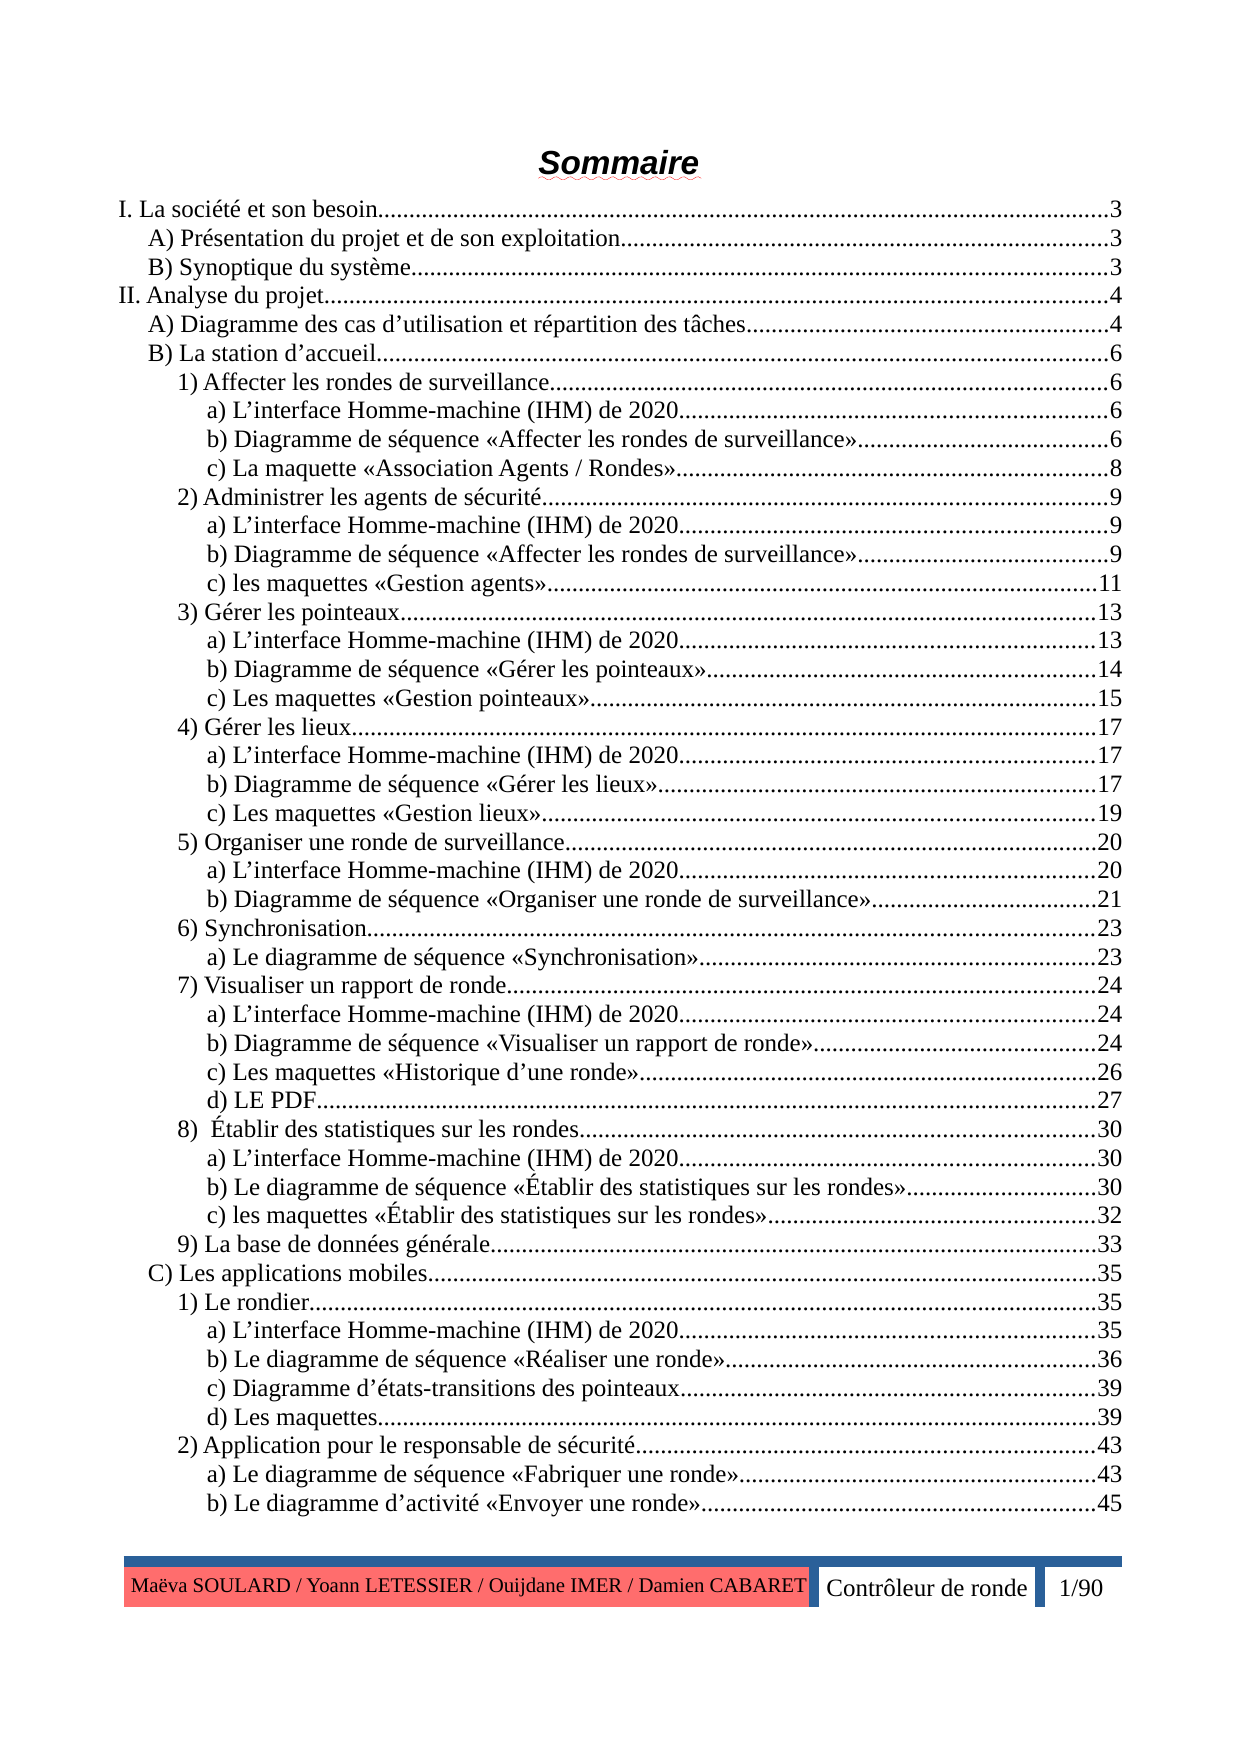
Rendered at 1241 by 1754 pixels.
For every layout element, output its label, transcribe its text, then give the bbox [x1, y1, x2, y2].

text a) L’interface Homme-machine (IHM) de 2020 6 [207, 395, 1122, 424]
text 1) Affecter les rondes de surveillance 6 [177, 367, 1122, 395]
text d) LE PDF 27 [207, 1085, 1122, 1114]
text B) La station d’accueil 6 [148, 338, 1122, 367]
text 5) Organiser une ronde de surveillance 20 [177, 827, 1122, 855]
text b) Diagramme de séquence «Affecter les rondes de surveillance» 6 [207, 424, 1122, 453]
text A) Diagramme des cas d’utilisation et répartition des tâches 4 [148, 309, 1122, 338]
text b) Diagramme de séquence «Organiser une ronde de surveillance» 21 [207, 884, 1122, 913]
text b) Le diagramme d’activité «Envoyer une ronde» 45 [207, 1488, 1122, 1517]
text c) Les maquettes «Gestion pointeaux» 15 [207, 683, 1122, 712]
text b) Diagramme de séquence «Gérer les pointeaux» 14 [207, 654, 1122, 683]
text C) Les applications mobiles 35 [148, 1258, 1122, 1287]
text b) Diagramme de séquence «Visualiser un rapport de ronde» 24 [207, 1028, 1122, 1057]
subtitle Sommaire [118, 143, 1122, 182]
text a) L’interface Homme-machine (IHM) de 2020 20 [207, 855, 1122, 884]
text a) L’interface Homme-machine (IHM) de 2020 13 [207, 625, 1122, 654]
text c) les maquettes «Établir des statistiques sur les rondes» 32 [207, 1200, 1122, 1229]
text a) L’interface Homme-machine (IHM) de 2020 9 [207, 510, 1122, 539]
text a) Le diagramme de séquence «Fabriquer une ronde» 43 [207, 1459, 1122, 1488]
text I. La société et son besoin 3 [118, 194, 1122, 223]
text 6) Synchronisation 23 [177, 913, 1122, 942]
text b) Diagramme de séquence «Gérer les lieux» 17 [207, 769, 1122, 798]
text 3) Gérer les pointeaux 13 [177, 597, 1122, 625]
text B) Synoptique du système 3 [148, 252, 1122, 280]
text 4) Gérer les lieux 17 [177, 712, 1122, 740]
text c) les maquettes «Gestion agents» 11 [207, 568, 1122, 597]
text II. Analyse du projet 4 [118, 280, 1122, 309]
text 2) Application pour le responsable de sécurité 43 [177, 1430, 1122, 1459]
text c) Les maquettes «Gestion lieux» 19 [207, 798, 1122, 827]
text a) L’interface Homme-machine (IHM) de 2020 17 [207, 740, 1122, 769]
text a) L’interface Homme-machine (IHM) de 2020 24 [207, 999, 1122, 1028]
text 8) Établir des statistiques sur les rondes 30 [177, 1114, 1122, 1143]
text a) L’interface Homme-machine (IHM) de 2020 30 [207, 1143, 1122, 1172]
text 2) Administrer les agents de sécurité 9 [177, 482, 1122, 510]
text d) Les maquettes 39 [207, 1402, 1122, 1430]
text c) Les maquettes «Historique d’une ronde» 26 [207, 1057, 1122, 1085]
text a) L’interface Homme-machine (IHM) de 2020 35 [207, 1315, 1122, 1344]
text b) Le diagramme de séquence «Établir des statistiques sur les rondes» 30 [207, 1172, 1122, 1200]
text c) La maquette «Association Agents / Rondes» 8 [207, 453, 1122, 482]
text 7) Visualiser un rapport de ronde 24 [177, 970, 1122, 999]
text A) Présentation du projet et de son exploitation 3 [148, 223, 1122, 252]
text a) Le diagramme de séquence «Synchronisation» 23 [207, 942, 1122, 970]
text 9) La base de données générale 33 [177, 1229, 1122, 1258]
text b) Diagramme de séquence «Affecter les rondes de surveillance» 9 [207, 539, 1122, 568]
text b) Le diagramme de séquence «Réaliser une ronde» 36 [207, 1344, 1122, 1373]
text 1) Le rondier 35 [177, 1287, 1122, 1315]
text c) Diagramme d’états-transitions des pointeaux 39 [207, 1373, 1122, 1402]
